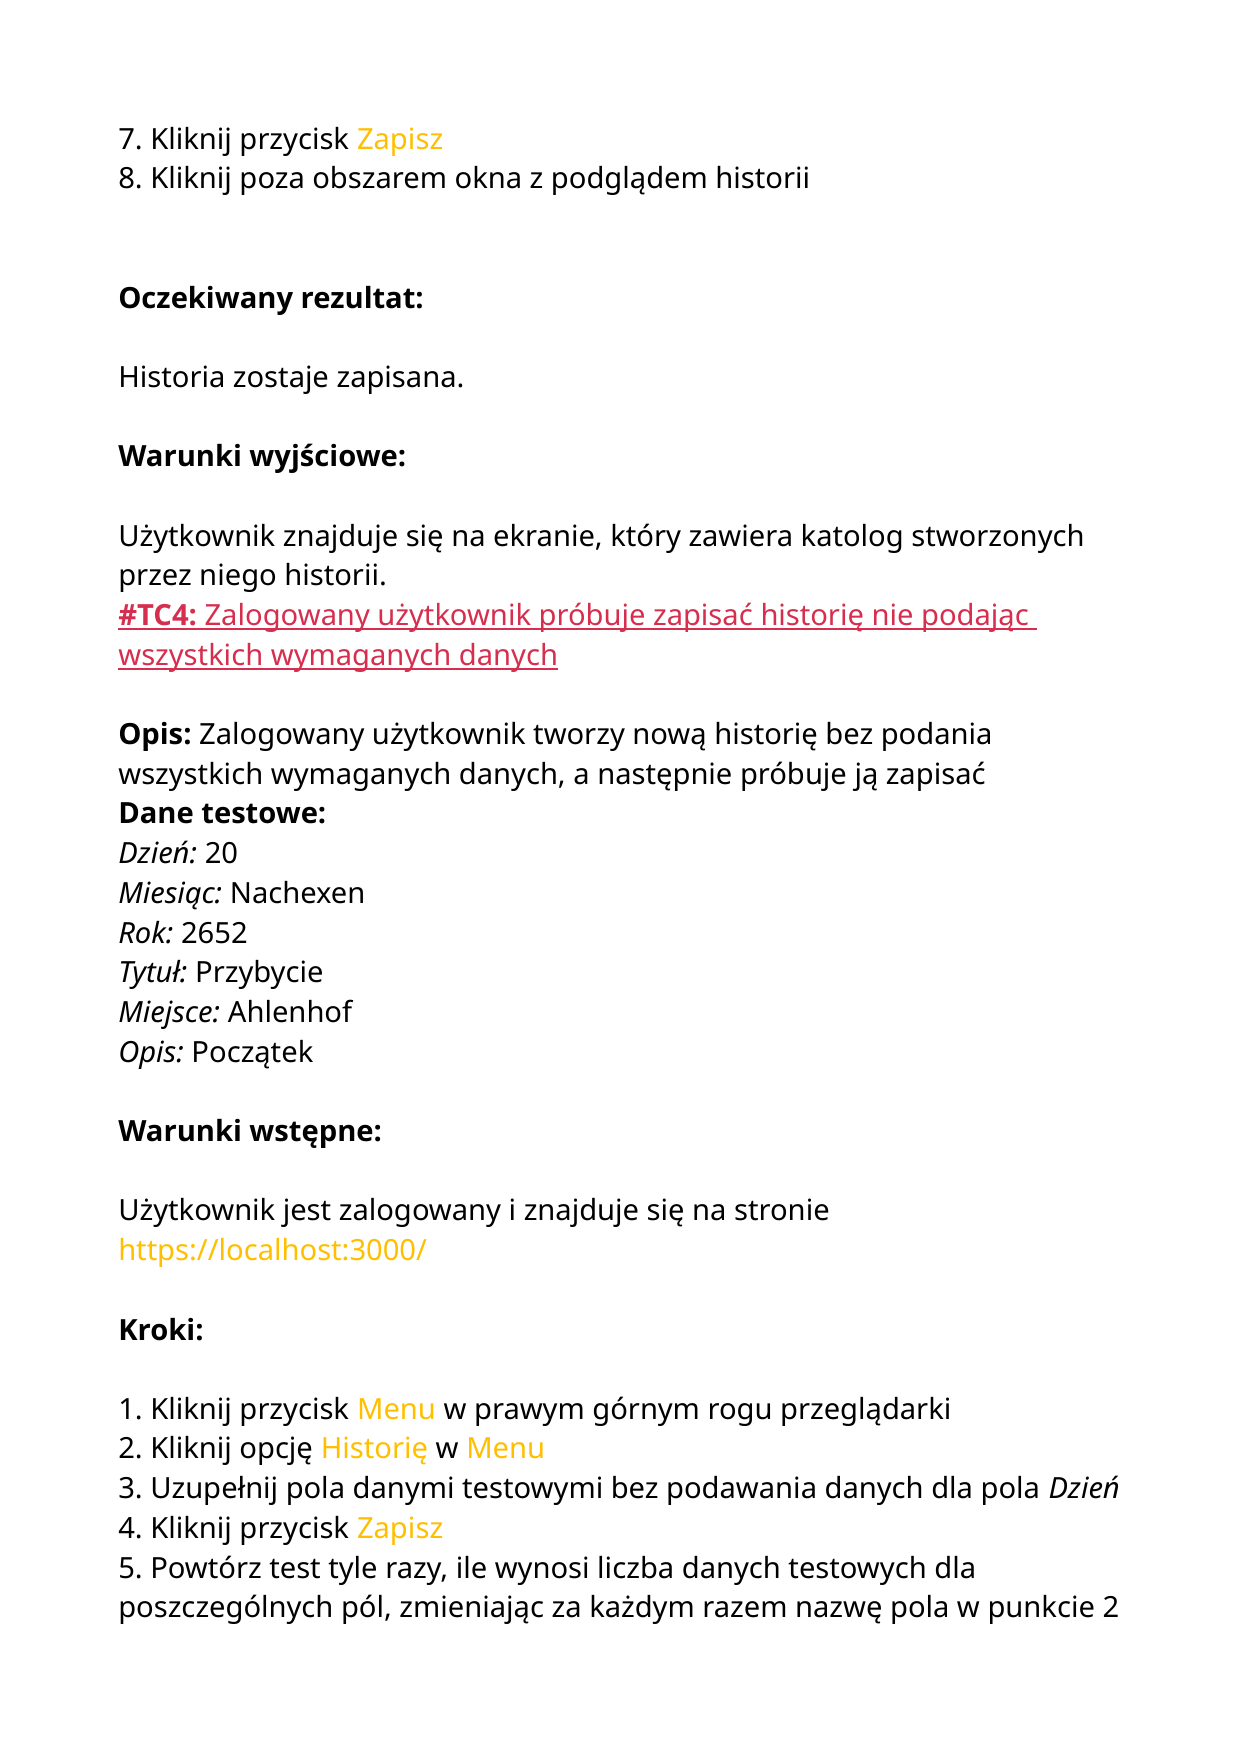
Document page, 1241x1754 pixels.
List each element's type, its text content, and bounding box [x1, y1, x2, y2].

text Tytuł: Przybycie [118, 952, 1122, 991]
text 7. Kliknij przycisk Zapisz [118, 118, 1122, 158]
text 8. Kliknij poza obszarem okna z podglądem historii [118, 158, 1122, 197]
text Miejsce: Ahlenhof [118, 991, 1122, 1031]
text Użytkownik jest zalogowany i znajduje się na stronie https://localhost:3000/ [118, 1190, 1122, 1269]
text 3. Uzupełnij pola danymi testowymi bez podawania danych dla pola Dzień [118, 1467, 1122, 1507]
text Dzień: 20 [118, 832, 1122, 872]
text Opis: Początek [118, 1031, 1122, 1071]
text Warunki wstępne: [118, 1110, 1122, 1150]
text 2. Kliknij opcję Historię w Menu [118, 1428, 1122, 1467]
text 5. Powtórz test tyle razy, ile wynosi liczba danych testowych dla poszczególnych pól, zmieniając za każdym razem nazwę pola w punkcie 2 [118, 1547, 1122, 1626]
text Rok: 2652 [118, 912, 1122, 952]
text Warunki wyjściowe: [118, 436, 1122, 475]
text Opis: Zalogowany użytkownik tworzy nową historię bez podania wszystkich wymaganych danych, a następnie próbuje ją zapisać [118, 713, 1122, 793]
text Historia zostaje zapisana. [118, 356, 1122, 396]
text Miesiąc: Nachexen [118, 872, 1122, 912]
text Kroki: [118, 1309, 1122, 1348]
text Użytkownik znajduje się na ekranie, który zawiera katolog stworzonych przez niego historii. [118, 515, 1122, 594]
text Dane testowe: [118, 793, 1122, 832]
text 4. Kliknij przycisk Zapisz [118, 1507, 1122, 1547]
text 1. Kliknij przycisk Menu w prawym górnym rogu przeglądarki [118, 1388, 1122, 1428]
text #TC4: Zalogowany użytkownik próbuje zapisać historię nie podając wszystkich wymaganych danych [118, 594, 1122, 674]
text Oczekiwany rezultat: [118, 277, 1122, 317]
